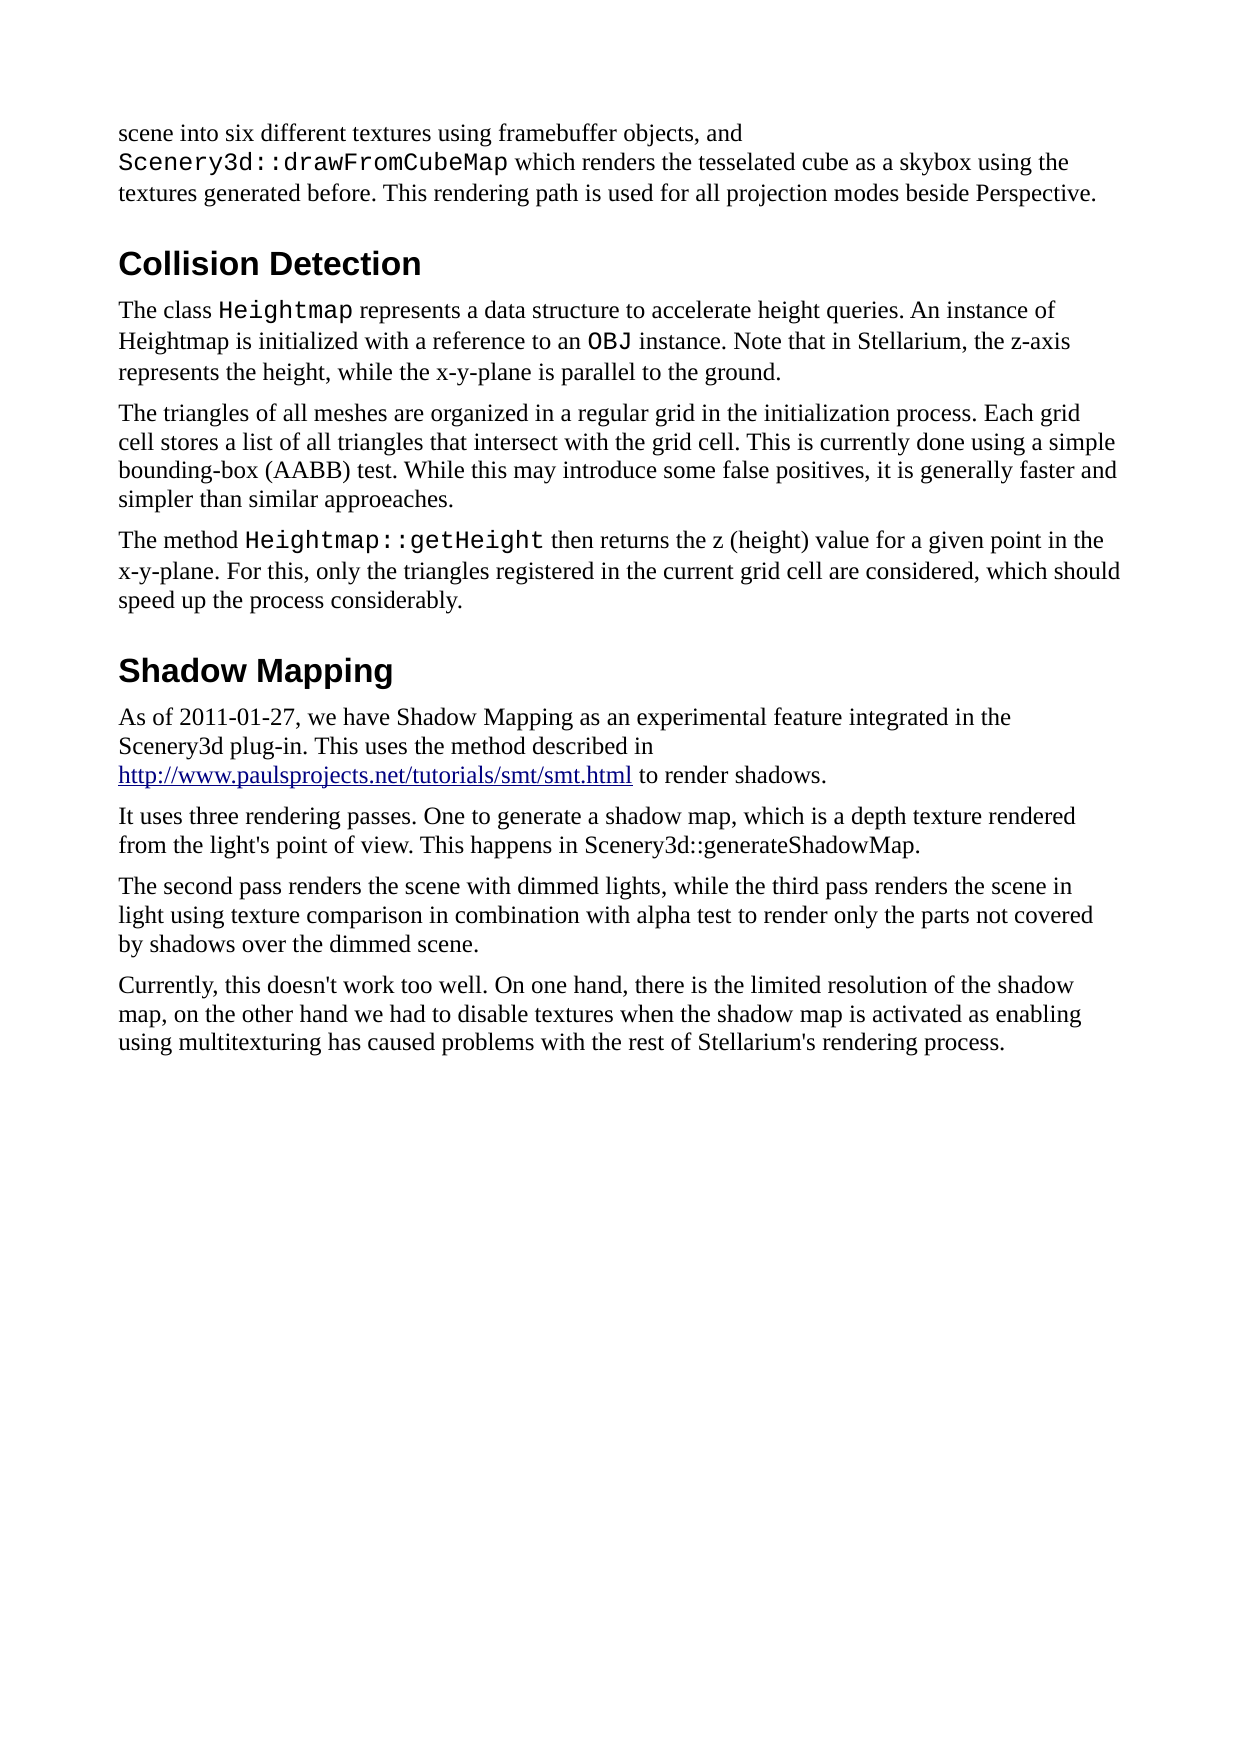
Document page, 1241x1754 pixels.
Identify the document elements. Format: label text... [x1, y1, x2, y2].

subtitle Collision Detection [118, 244, 1122, 283]
subtitle Shadow Mapping [118, 651, 1122, 690]
text The second pass renders the scene with dimmed lights, while the third pass renders the scene in light using texture comparison in combination with alpha test to render only the parts not covered by shadows over the dimmed scene. [118, 871, 1122, 957]
text The method Heightmap::getHeight then returns the z (height) value for a given point in the x-y-plane. For this, only the triangles registered in the current grid cell are considered, which should speed up the process considerably. [118, 526, 1122, 614]
text As of 2011-01-27, we have Shadow Mapping as an experimental feature integrated in the Scenery3d plug-in. This uses the method described in http://www.paulsprojects.net/tutorials/smt/smt.html to render shadows. [118, 702, 1122, 789]
text The class Heightmap represents a data structure to accelerate height queries. An instance of Heightmap is initialized with a reference to an OBJ instance. Note that in Stellarium, the z-axis represents the height, while the x-y-plane is parallel to the ground. [118, 295, 1122, 386]
text Currently, this doesn't work too well. On one hand, there is the limited resolution of the shadow map, on the other hand we had to disable textures when the shadow map is activated as enabling using multitexturing has caused problems with the rest of Stellarium's rendering process. [118, 970, 1122, 1056]
text The triangles of all meshes are organized in a regular grid in the initialization process. Each grid cell stores a list of all triangles that intersect with the grid cell. This is currently done using a simple bounding-box (AABB) test. While this may introduce some false positives, it is generally faster and simpler than similar approeaches. [118, 398, 1122, 513]
text It uses three rendering passes. One to generate a shadow map, which is a depth texture rendered from the light's point of view. This happens in Scenery3d::generateShadowMap. [118, 801, 1122, 859]
text scene into six different textures using framebuffer objects, and Scenery3d::drawFromCubeMap which renders the tesselated cube as a skybox using the textures generated before. This rendering path is used for all projection modes beside Perspective. [118, 118, 1122, 206]
